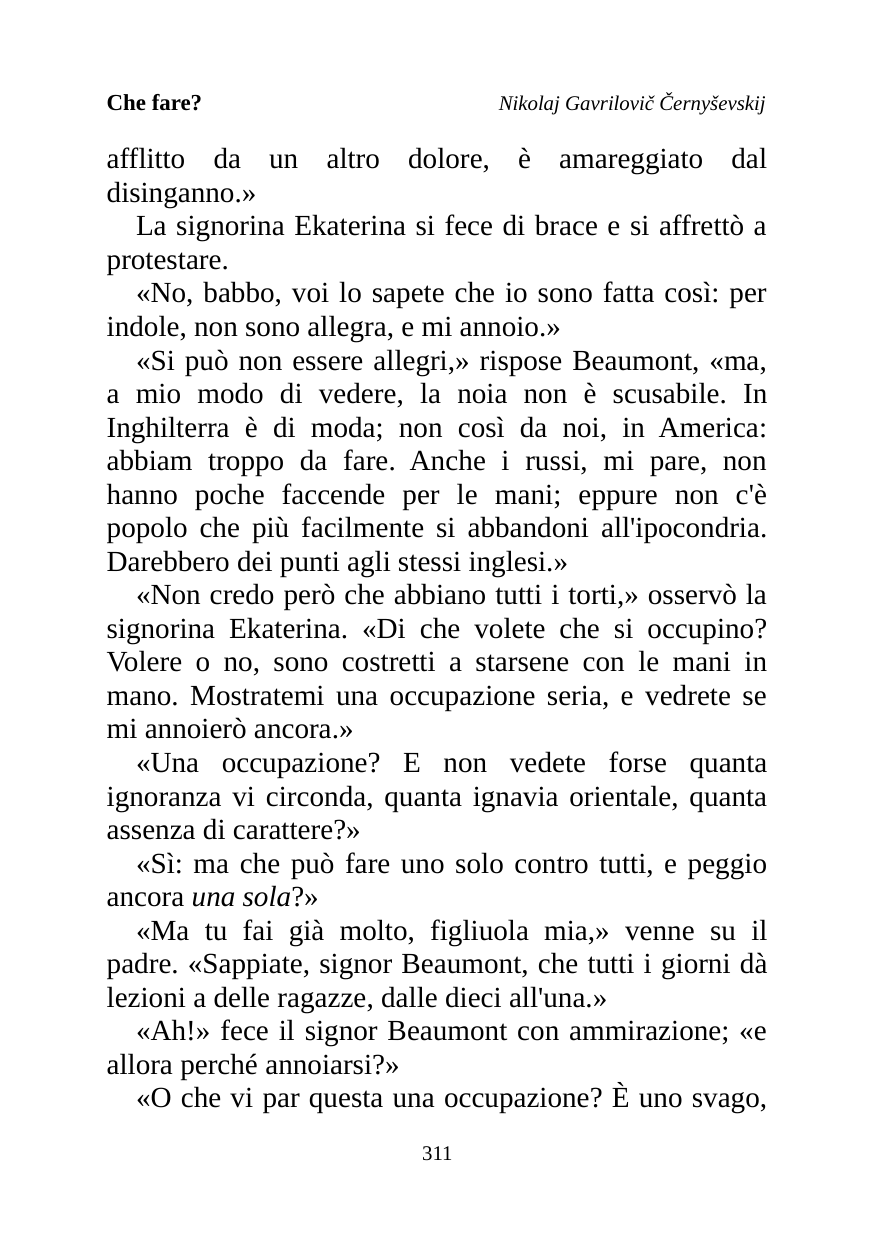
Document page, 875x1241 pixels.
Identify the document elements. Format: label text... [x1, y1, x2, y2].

text «Una occupazione? E non vedete forse quanta ignoranza vi circonda, quanta ignavia orientale, quanta assenza di carattere?» [106, 745, 768, 846]
text «Ah!» fece il signor Beaumont con ammirazione; «e allora perché annoiarsi?» [106, 1013, 768, 1081]
text «Non credo però che abbiano tutti i torti,» osservò la signorina Ekaterina. «Di che volete che si occupino? Volere o no, sono costretti a starsene con le mani in mano. Mostratemi una occupazione seria, e vedrete se mi annoierò ancora.» [106, 577, 768, 745]
text «O che vi par questa una occupazione? È uno svago, [106, 1081, 768, 1114]
text «Ma tu fai già molto, figliuola mia,» venne su il padre. «Sappiate, signor Beaumont, che tutti i giorni dà lezioni a delle ragazze, dalle dieci all'una.» [106, 913, 768, 1013]
text afflitto da un altro dolore, è amareggiato dal disinganno.» [106, 141, 768, 208]
text «Si può non essere allegri,» rispose Beaumont, «ma, a mio modo di vedere, la noia non è scusabile. In Inghilterra è di moda; non così da noi, in America: abbiam troppo da fare. Anche i russi, mi pare, non hanno poche faccende per le mani; eppure non c'è popolo che più facilmente si abbandoni all'ipocondria. Darebbero dei punti agli stessi inglesi.» [106, 343, 768, 577]
text «Sì: ma che può fare uno solo contro tutti, e peggio ancora una sola?» [106, 846, 768, 913]
text La signorina Ekaterina si fece di brace e si affrettò a protestare. [106, 208, 768, 276]
text «No, babbo, voi lo sapete che io sono fatta così: per indole, non sono allegra, e mi annoio.» [106, 276, 768, 343]
